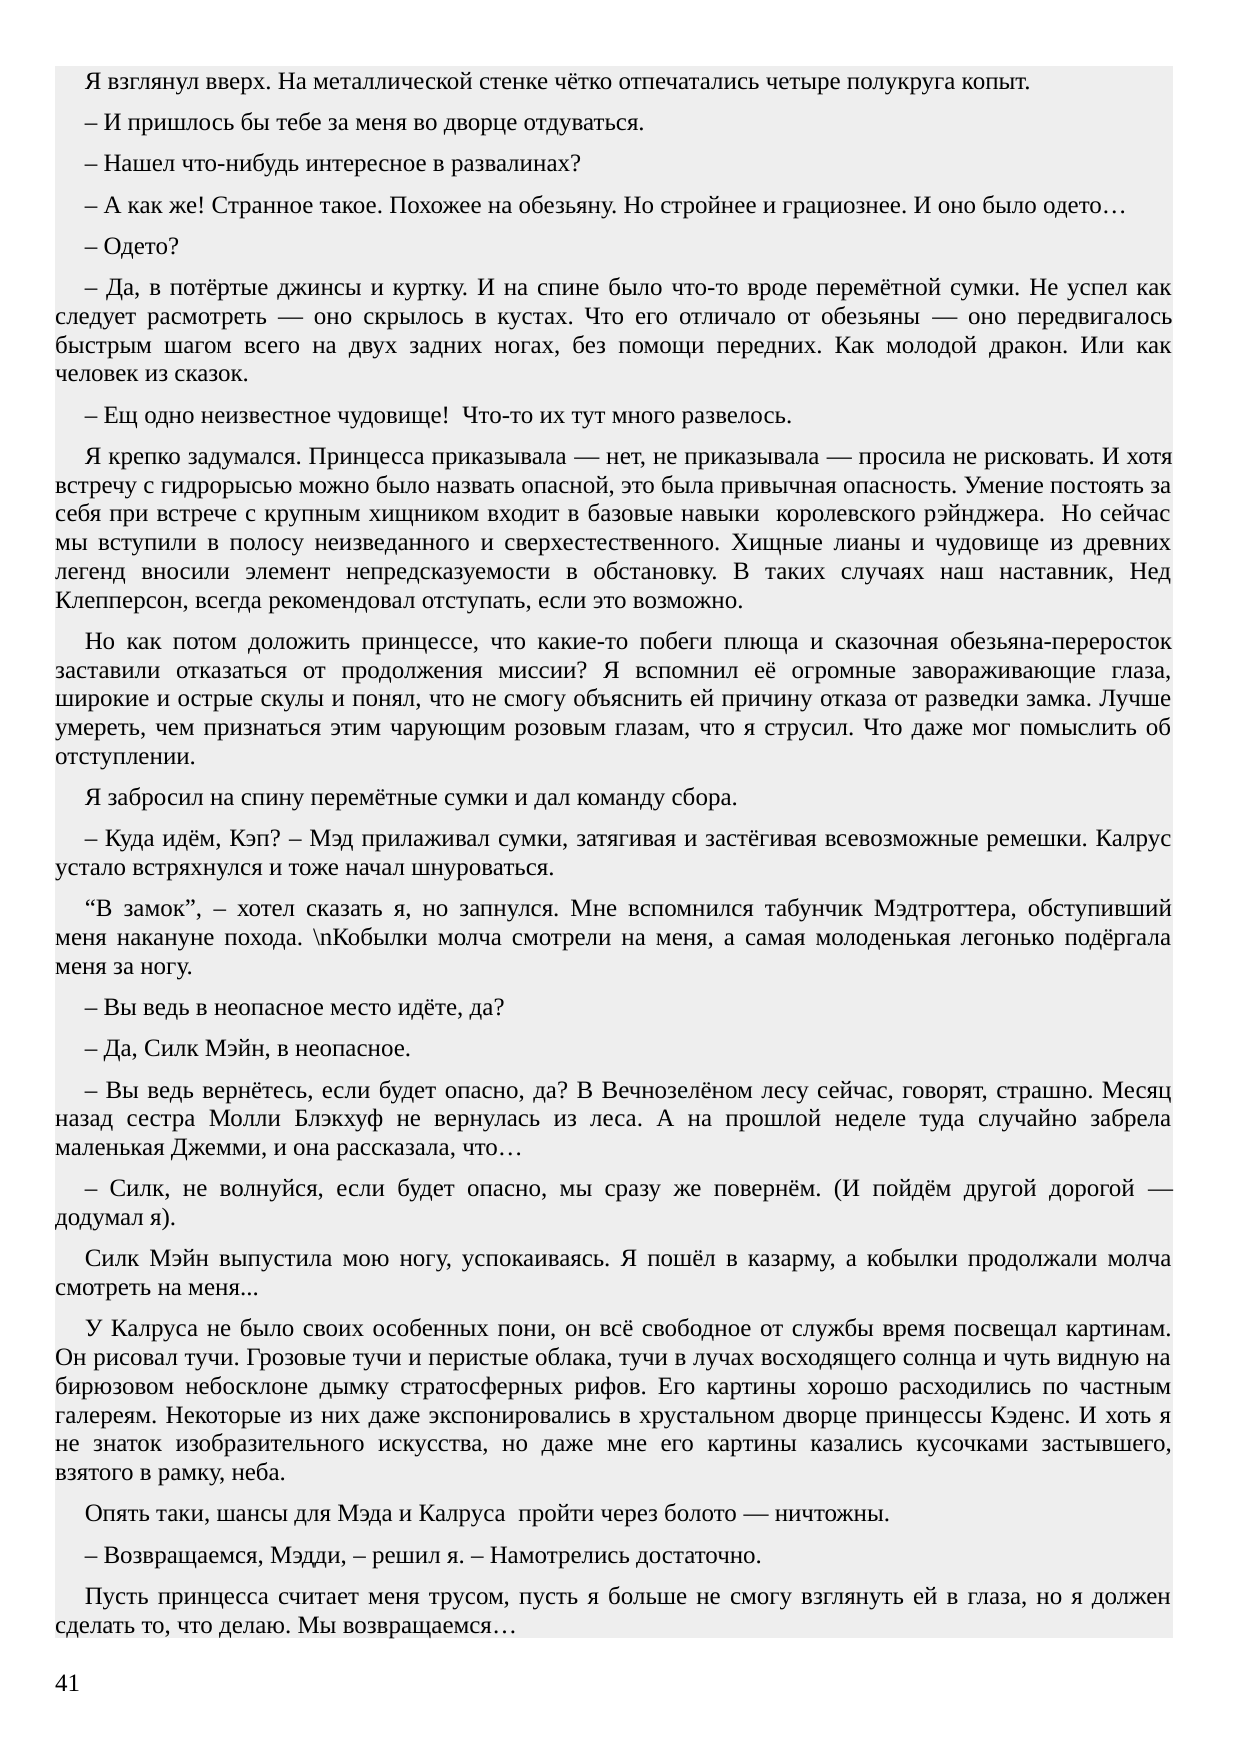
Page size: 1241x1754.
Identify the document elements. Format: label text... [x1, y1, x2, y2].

text Но как потом доложить принцессе, что какие-то побеги плюща и сказочная обезьяна-переросток заставили отказаться от продолжения миссии? Я вспомнил её огромные завораживающие глаза, широкие и острые скулы и понял, что не смогу объяснить ей причину отказа от разведки замка. Лучше умереть, чем признаться этим чарующим розовым глазам, что я струсил. Что даже мог помыслить об отступлении. [55, 626, 1173, 770]
text – А как же! Странное такое. Похожее на обезьяну. Но стройнее и грациознее. И оно было одето… [55, 190, 1173, 218]
text – Одето? [55, 231, 1173, 260]
text Я забросил на спину перемётные сумки и дал команду сбора. [55, 782, 1173, 811]
text – Возвращаемся, Мэдди, – решил я. – Намотрелись достаточно. [55, 1540, 1173, 1568]
text – Да, в потёртые джинсы и куртку. И на спине было что-то вроде перемётной сумки. Не успел как следует расмотреть — оно скрылось в кустах. Что его отличало от обезьяны — оно передвигалось быстрым шагом всего на двух задних ногах, без помощи передних. Как молодой дракон. Или как человек из сказок. [55, 272, 1173, 387]
text “В замок”, – хотел сказать я, но запнулся. Мне вспомнился табунчик Мэдтроттера, обступивший меня накануне похода. \nКобылки молча смотрели на меня, а самая молоденькая легонько подёргала меня за ногу. [55, 893, 1173, 980]
text Силк Мэйн выпустила мою ногу, успокаиваясь. Я пошёл в казарму, а кобылки продолжали молча смотреть на меня... [55, 1243, 1173, 1301]
text Пусть принцесса считает меня трусом, пусть я больше не смогу взглянуть ей в глаза, но я должен сделать то, что делаю. Мы возвращаемся… [55, 1581, 1173, 1638]
text Опять таки, шансы для Мэда и Калруса пройти через болото — ничтожны. [55, 1498, 1173, 1527]
text – Нашел что-нибудь интересное в развалинах? [55, 148, 1173, 177]
text – Куда идём, Кэп? – Мэд прилаживал сумки, затягивая и застёгивая всевозможные ремешки. Калрус устало встряхнулся и тоже начал шнуроваться. [55, 823, 1173, 881]
text – И пришлось бы тебе за меня во дворце отдуваться. [55, 107, 1173, 136]
text Я взглянул вверх. На металлической стенке чётко отпечатались четыре полукруга копыт. [55, 66, 1173, 95]
text У Калруса не было своих особенных пони, он всё свободное от службы время посвещал картинам. Он рисовал тучи. Грозовые тучи и перистые облака, тучи в лучах восходящего солнца и чуть видную на бирюзовом небосклоне дымку стратосферных рифов. Его картины хорошо расходились по частным галереям. Некоторые из них даже экспонировались в хрустальном дворце принцессы Кэденс. И хоть я не знаток изобразительного искусства, но даже мне его картины казались кусочками застывшего, взятого в рамку, неба. [55, 1313, 1173, 1486]
text – Силк, не волнуйся, если будет опасно, мы сразу же повернём. (И пойдём другой дорогой — додумал я). [55, 1173, 1173, 1231]
text – Ещ одно неизвестное чудовище! Что-то их тут много развелось. [55, 400, 1173, 428]
text – Вы ведь в неопасное место идёте, да? [55, 992, 1173, 1021]
text – Да, Силк Мэйн, в неопасное. [55, 1033, 1173, 1062]
text – Вы ведь вернётесь, если будет опасно, да? В Вечнозелёном лесу сейчас, говорят, страшно. Месяц назад сестра Молли Блэкхуф не вернулась из леса. А на прошлой неделе туда случайно забрела маленькая Джемми, и она рассказала, что… [55, 1075, 1173, 1161]
text Я крепко задумался. Принцесса приказывала — нет, не приказывала — просила не рисковать. И хотя встречу с гидрорысью можно было назвать опасной, это была привычная опасность. Умение постоять за себя при встрече с крупным хищником входит в базовые навыки королевского рэйнджера. Но сейчас мы вступили в полосу неизведанного и сверхестественного. Хищные лианы и чудовище из древних легенд вносили элемент непредсказуемости в обстановку. В таких случаях наш наставник, Нед Клепперсон, всегда рекомендовал отступать, если это возможно. [55, 441, 1173, 613]
